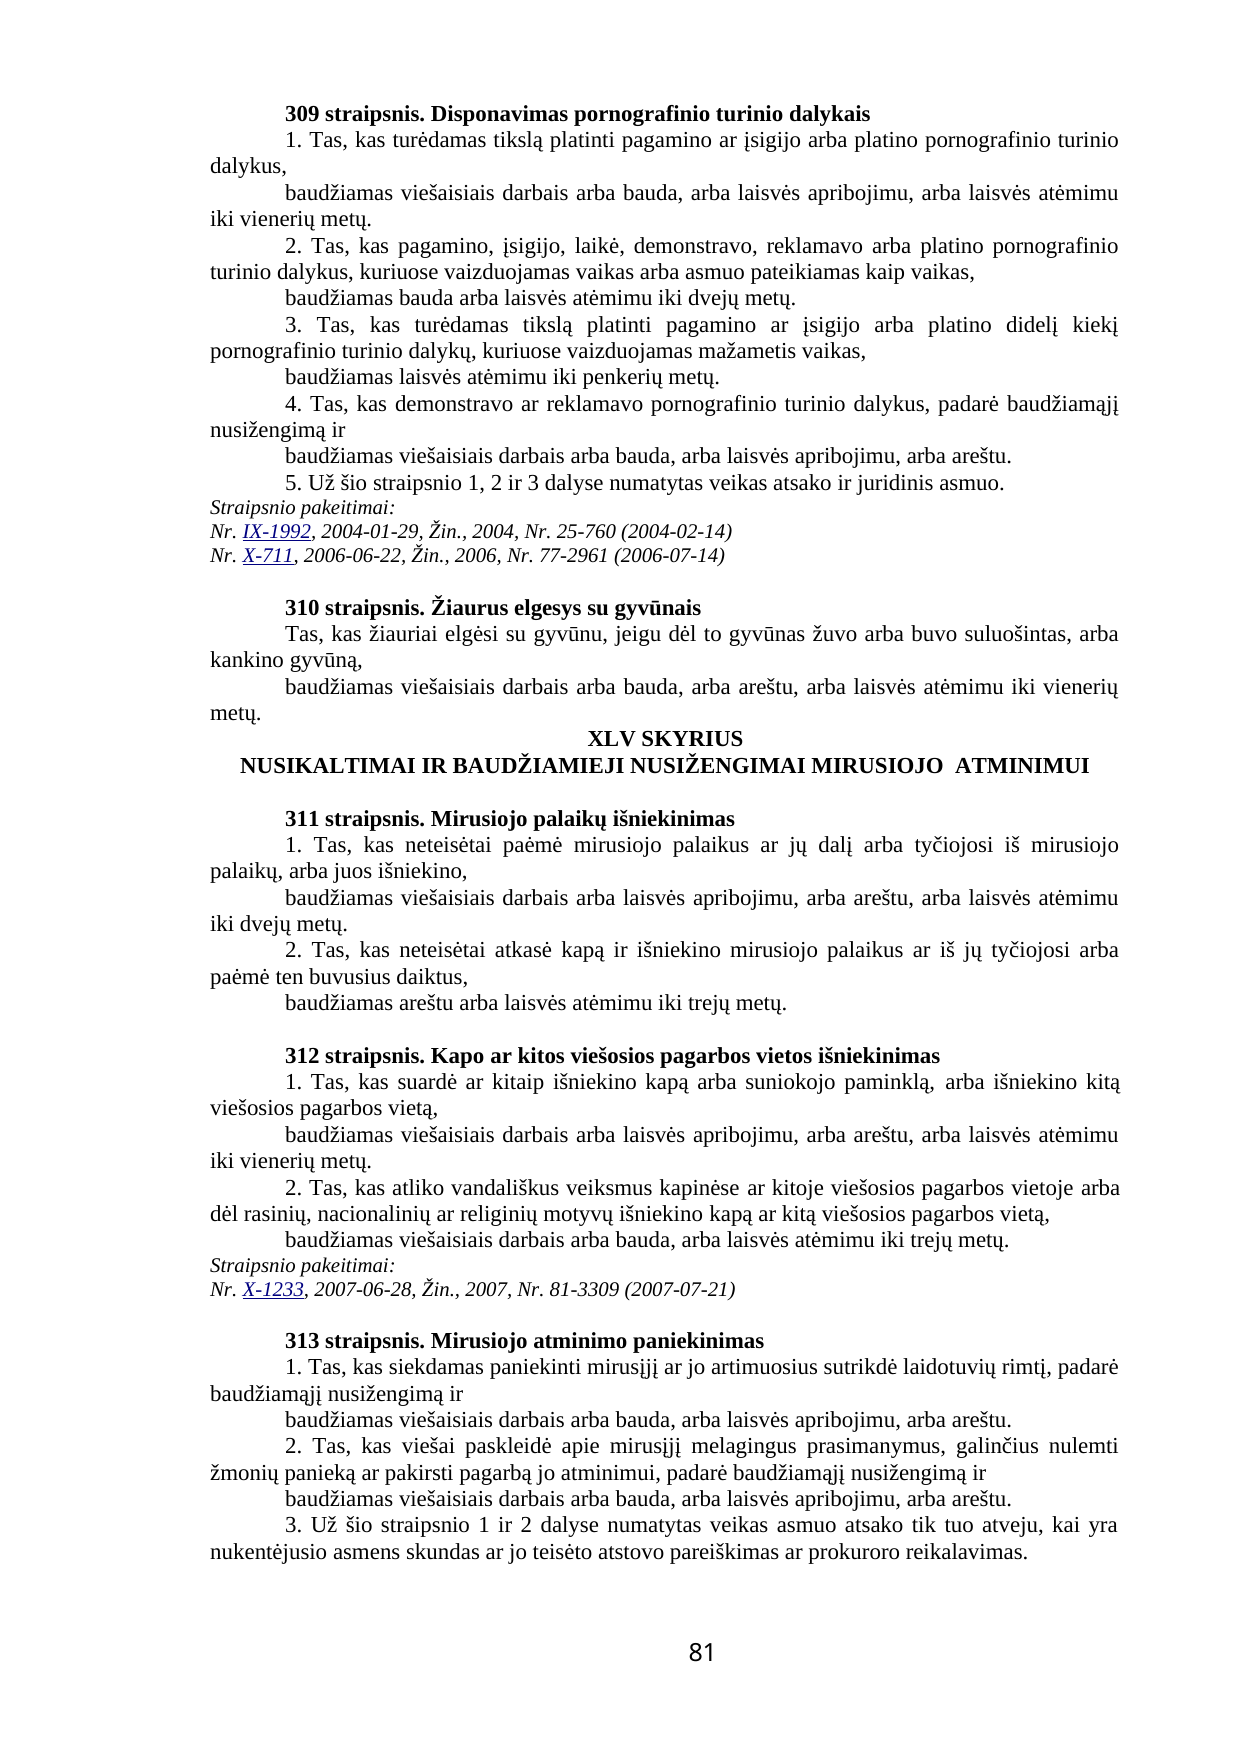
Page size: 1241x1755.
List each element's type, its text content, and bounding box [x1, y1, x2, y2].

text 2. Tas, kas viešai paskleidė apie mirusįjį melagingus prasimanymus, galinčius nulemti žmonių panieką ar pakirsti pagarbą jo atminimui, padarė baudžiamąjį nusižengimą ir [210, 1432, 1120, 1485]
text baudžiamas viešaisiais darbais arba bauda, arba laisvės apribojimu, arba areštu. [210, 442, 1120, 469]
text baudžiamas viešaisiais darbais arba bauda, arba laisvės atėmimu iki trejų metų. [210, 1226, 1120, 1253]
text Straipsnio pakeitimai: [210, 1253, 1120, 1277]
text baudžiamas bauda arba laisvės atėmimu iki dvejų metų. [210, 284, 1120, 311]
text 1. Tas, kas neteisėtai paėmė mirusiojo palaikus ar jų dalį arba tyčiojosi iš mirusiojo palaikų, arba juos išniekino, [210, 831, 1120, 884]
text baudžiamas viešaisiais darbais arba bauda, arba laisvės apribojimu, arba areštu. [210, 1406, 1120, 1432]
text Straipsnio pakeitimai: [210, 495, 1120, 519]
text baudžiamas viešaisiais darbais arba laisvės apribojimu, arba areštu, arba laisvės atėmimu iki vienerių metų. [210, 1121, 1120, 1173]
text NUSIKALTIMAI IR BAUDŽIAMIEJI NUSIŽENGIMAI MIRUSIOJO ATMINIMUI [210, 752, 1120, 778]
text 1. Tas, kas suardė ar kitaip išniekino kapą arba suniokojo paminklą, arba išniekino kitą viešosios pagarbos vietą, [210, 1068, 1120, 1121]
text 313 straipsnis. Mirusiojo atminimo paniekinimas [210, 1327, 1120, 1353]
text 310 straipsnis. Žiaurus elgesys su gyvūnais [210, 594, 1120, 620]
text 1. Tas, kas siekdamas paniekinti mirusįjį ar jo artimuosius sutrikdė laidotuvių rimtį, padarė baudžiamąjį nusižengimą ir [210, 1353, 1120, 1406]
text baudžiamas viešaisiais darbais arba bauda, arba areštu, arba laisvės atėmimu iki vienerių metų. [210, 673, 1120, 726]
text baudžiamas laisvės atėmimu iki penkerių metų. [210, 363, 1120, 390]
text Nr. IX-1992, 2004-01-29, Žin., 2004, Nr. 25-760 (2004-02-14) [210, 519, 1120, 543]
text Nr. X-1233, 2007-06-28, Žin., 2007, Nr. 81-3309 (2007-07-21) [210, 1277, 1120, 1301]
text baudžiamas viešaisiais darbais arba laisvės apribojimu, arba areštu, arba laisvės atėmimu iki dvejų metų. [210, 884, 1120, 936]
text baudžiamas viešaisiais darbais arba bauda, arba laisvės apribojimu, arba laisvės atėmimu iki vienerių metų. [210, 179, 1120, 232]
text 309 straipsnis. Disponavimas pornografinio turinio dalykais [285, 100, 1120, 126]
text 311 straipsnis. Mirusiojo palaikų išniekinimas [210, 804, 1120, 831]
text 2. Tas, kas neteisėtai atkasė kapą ir išniekino mirusiojo palaikus ar iš jų tyčiojosi arba paėmė ten buvusius daiktus, [210, 936, 1120, 989]
text baudžiamas areštu arba laisvės atėmimu iki trejų metų. [210, 989, 1120, 1015]
text baudžiamas viešaisiais darbais arba bauda, arba laisvės apribojimu, arba areštu. [210, 1485, 1120, 1512]
text Tas, kas žiauriai elgėsi su gyvūnu, jeigu dėl to gyvūnas žuvo arba buvo suluošintas, arba kankino gyvūną, [210, 620, 1120, 673]
text 4. Tas, kas demonstravo ar reklamavo pornografinio turinio dalykus, padarė baudžiamąjį nusižengimą ir [210, 390, 1120, 442]
text 312 straipsnis. Kapo ar kitos viešosios pagarbos vietos išniekinimas [210, 1042, 1120, 1068]
text 5. Už šio straipsnio 1, 2 ir 3 dalyse numatytas veikas atsako ir juridinis asmuo. [210, 469, 1120, 495]
text Nr. X-711, 2006-06-22, Žin., 2006, Nr. 77-2961 (2006-07-14) [210, 543, 1120, 567]
text 2. Tas, kas atliko vandališkus veiksmus kapinėse ar kitoje viešosios pagarbos vietoje arba dėl rasinių, nacionalinių ar religinių motyvų išniekino kapą ar kitą viešosios pagarbos vietą, [210, 1173, 1120, 1226]
text XLV SKYRIUS [210, 726, 1120, 752]
text 2. Tas, kas pagamino, įsigijo, laikė, demonstravo, reklamavo arba platino pornografinio turinio dalykus, kuriuose vaizduojamas vaikas arba asmuo pateikiamas kaip vaikas, [210, 232, 1120, 284]
text 1. Tas, kas turėdamas tikslą platinti pagamino ar įsigijo arba platino pornografinio turinio dalykus, [210, 126, 1120, 179]
text 3. Už šio straipsnio 1 ir 2 dalyse numatytas veikas asmuo atsako tik tuo atveju, kai yra nukentėjusio asmens skundas ar jo teisėto atstovo pareiškimas ar prokuroro reikalavimas. [210, 1512, 1120, 1564]
text 3. Tas, kas turėdamas tikslą platinti pagamino ar įsigijo arba platino didelį kiekį pornografinio turinio dalykų, kuriuose vaizduojamas mažametis vaikas, [210, 311, 1120, 363]
